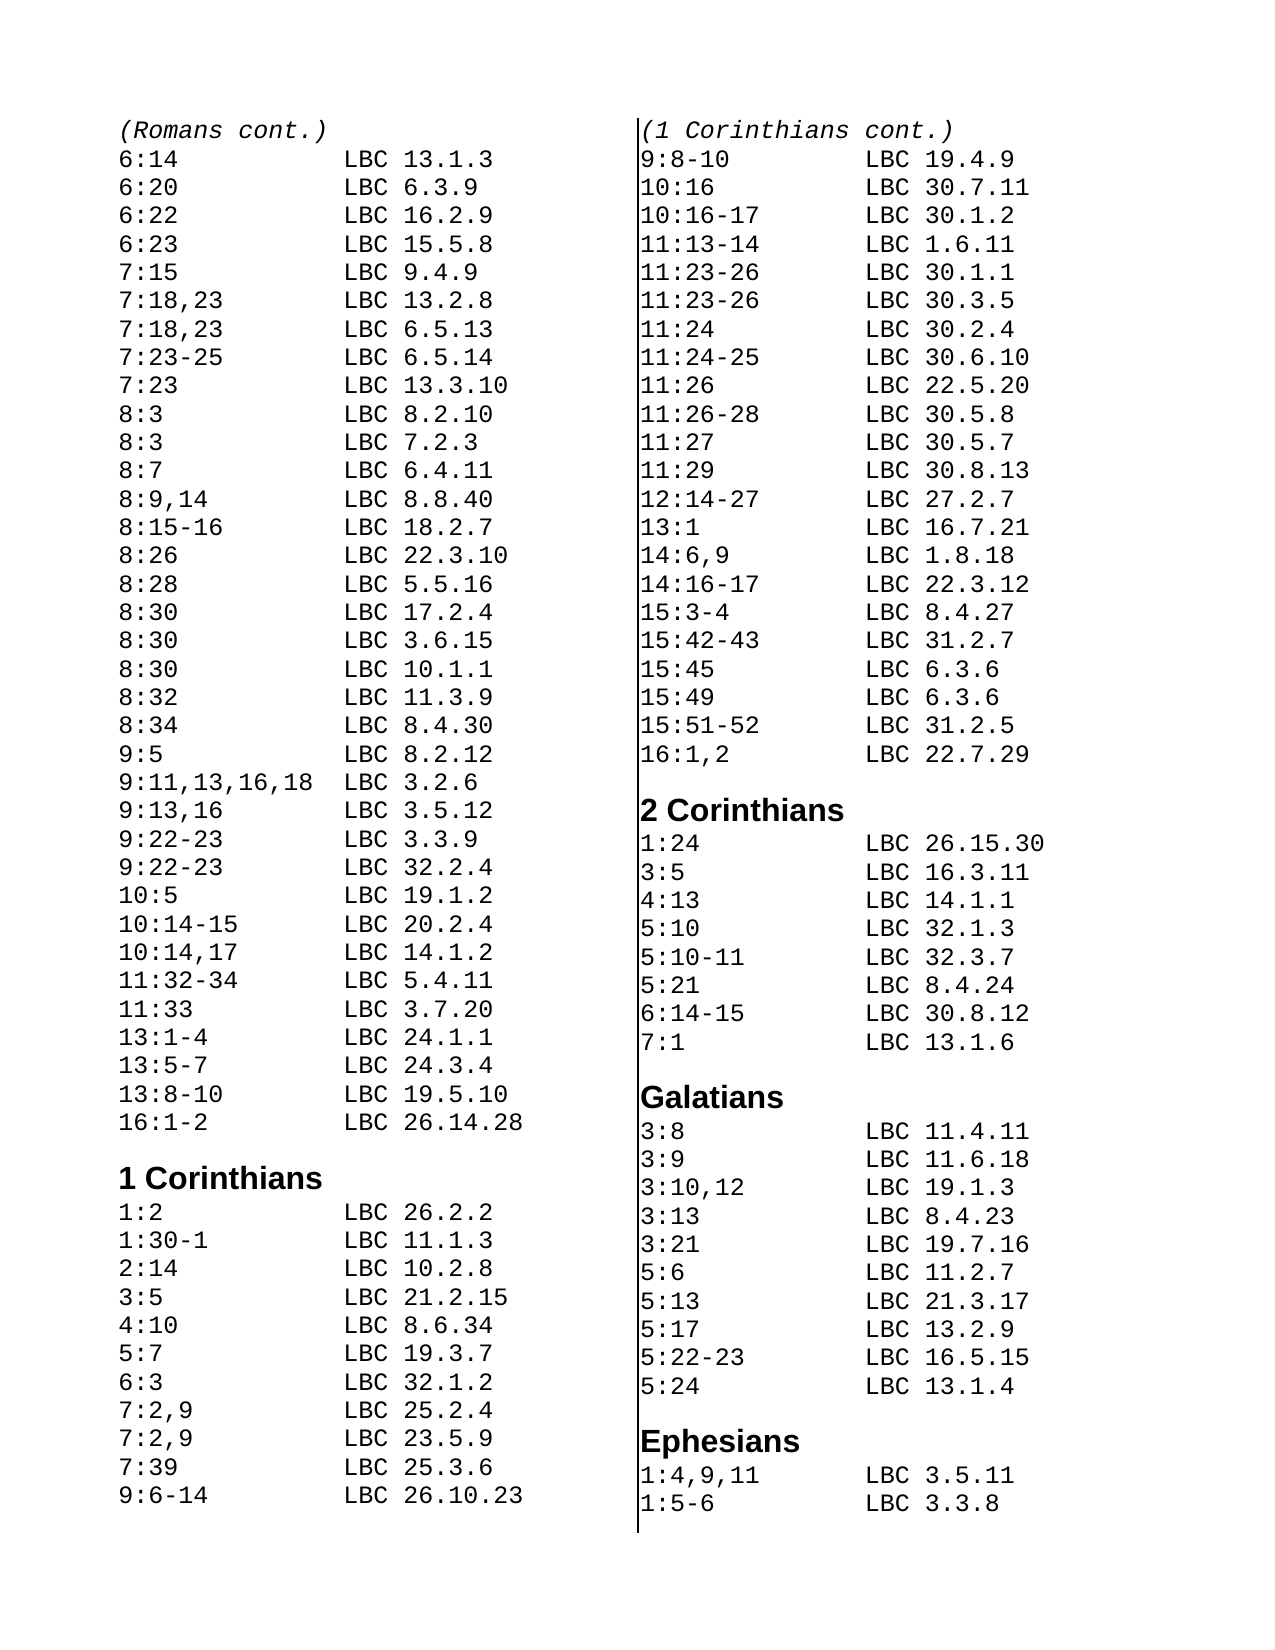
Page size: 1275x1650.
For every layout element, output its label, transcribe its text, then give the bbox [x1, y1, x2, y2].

text 5:7 LBC 19.3.7 [118, 1341, 635, 1369]
text 8:30 LBC 17.2.4 [118, 600, 635, 628]
text 7:23 LBC 13.3.10 [118, 373, 635, 401]
text 13:1-4 LBC 24.1.1 [118, 1025, 635, 1053]
text 9:6-14 LBC 26.10.23 [118, 1482, 635, 1511]
text 14:16-17 LBC 22.3.12 [640, 571, 1157, 600]
text 5:17 LBC 13.2.9 [640, 1317, 1157, 1345]
text 5:21 LBC 8.4.24 [640, 972, 1157, 1001]
text 1:24 LBC 26.15.30 [640, 831, 1157, 859]
text 3:5 LBC 21.2.15 [118, 1284, 635, 1312]
text 9:22-23 LBC 32.2.4 [118, 855, 635, 883]
subtitle Ephesians [640, 1423, 1157, 1459]
text 10:16-17 LBC 30.1.2 [640, 203, 1157, 231]
text 4:13 LBC 14.1.1 [640, 887, 1157, 916]
text 9:13,16 LBC 3.5.12 [118, 798, 635, 826]
text 9:11,13,16,18 LBC 3.2.6 [118, 770, 635, 798]
text 11:26 LBC 22.5.20 [640, 373, 1157, 401]
text 10:5 LBC 19.1.2 [118, 883, 635, 911]
text 5:13 LBC 21.3.17 [640, 1288, 1157, 1317]
text 13:8-10 LBC 19.5.10 [118, 1081, 635, 1110]
text 6:3 LBC 32.1.2 [118, 1369, 635, 1397]
text 7:15 LBC 9.4.9 [118, 260, 635, 288]
text 8:3 LBC 8.2.10 [118, 401, 635, 430]
text (Romans cont.) [118, 118, 635, 146]
text 3:21 LBC 19.7.16 [640, 1232, 1157, 1260]
text 4:10 LBC 8.6.34 [118, 1312, 635, 1341]
text 9:8-10 LBC 19.4.9 [640, 146, 1157, 175]
text 5:10-11 LBC 32.3.7 [640, 944, 1157, 972]
text 16:1,2 LBC 22.7.29 [640, 741, 1157, 770]
text 8:28 LBC 5.5.16 [118, 571, 635, 600]
text 8:9,14 LBC 8.8.40 [118, 486, 635, 515]
text 15:42-43 LBC 31.2.7 [640, 628, 1157, 656]
text 8:3 LBC 7.2.3 [118, 430, 635, 458]
text 6:14-15 LBC 30.8.12 [640, 1001, 1157, 1029]
text 3:10,12 LBC 19.1.3 [640, 1175, 1157, 1203]
text 11:29 LBC 30.8.13 [640, 458, 1157, 486]
text 10:14-15 LBC 20.2.4 [118, 911, 635, 940]
text 6:20 LBC 6.3.9 [118, 175, 635, 203]
text 11:24-25 LBC 30.6.10 [640, 345, 1157, 373]
text 3:13 LBC 8.4.23 [640, 1203, 1157, 1232]
text 9:22-23 LBC 3.3.9 [118, 826, 635, 855]
text 6:23 LBC 15.5.8 [118, 231, 635, 260]
text 1:2 LBC 26.2.2 [118, 1199, 635, 1227]
text 10:16 LBC 30.7.11 [640, 175, 1157, 203]
text 7:39 LBC 25.3.6 [118, 1454, 635, 1482]
text 11:23-26 LBC 30.3.5 [640, 288, 1157, 316]
text 15:51-52 LBC 31.2.5 [640, 713, 1157, 741]
text 11:27 LBC 30.5.7 [640, 430, 1157, 458]
text 5:6 LBC 11.2.7 [640, 1260, 1157, 1288]
text 12:14-27 LBC 27.2.7 [640, 486, 1157, 515]
text 5:24 LBC 13.1.4 [640, 1373, 1157, 1402]
text 8:26 LBC 22.3.10 [118, 543, 635, 571]
text 7:18,23 LBC 6.5.13 [118, 316, 635, 345]
text 1:5-6 LBC 3.3.8 [640, 1491, 1157, 1519]
text 8:15-16 LBC 18.2.7 [118, 515, 635, 543]
text 8:7 LBC 6.4.11 [118, 458, 635, 486]
text 3:8 LBC 11.4.11 [640, 1118, 1157, 1147]
text 11:33 LBC 3.7.20 [118, 996, 635, 1025]
text 11:32-34 LBC 5.4.11 [118, 968, 635, 996]
text 10:14,17 LBC 14.1.2 [118, 940, 635, 968]
subtitle 1 Corinthians [118, 1159, 635, 1196]
text 9:5 LBC 8.2.12 [118, 741, 635, 770]
text 15:45 LBC 6.3.6 [640, 656, 1157, 685]
text 15:49 LBC 6.3.6 [640, 685, 1157, 713]
text 6:14 LBC 13.1.3 [118, 146, 635, 175]
text (1 Corinthians cont.) [640, 118, 1157, 146]
text 13:1 LBC 16.7.21 [640, 515, 1157, 543]
text 14:6,9 LBC 1.8.18 [640, 543, 1157, 571]
text 3:9 LBC 11.6.18 [640, 1147, 1157, 1175]
text 15:3-4 LBC 8.4.27 [640, 600, 1157, 628]
text 3:5 LBC 16.3.11 [640, 859, 1157, 887]
text 1:30-1 LBC 11.1.3 [118, 1227, 635, 1256]
text 2:14 LBC 10.2.8 [118, 1256, 635, 1284]
text 8:30 LBC 3.6.15 [118, 628, 635, 656]
text 1:4,9,11 LBC 3.5.11 [640, 1463, 1157, 1491]
text 7:2,9 LBC 23.5.9 [118, 1426, 635, 1454]
text 13:5-7 LBC 24.3.4 [118, 1053, 635, 1081]
text 8:34 LBC 8.4.30 [118, 713, 635, 741]
text 7:1 LBC 13.1.6 [640, 1029, 1157, 1057]
text 16:1-2 LBC 26.14.28 [118, 1110, 635, 1138]
text 8:32 LBC 11.3.9 [118, 685, 635, 713]
text 7:23-25 LBC 6.5.14 [118, 345, 635, 373]
text 5:10 LBC 32.1.3 [640, 916, 1157, 944]
text 11:23-26 LBC 30.1.1 [640, 260, 1157, 288]
text 5:22-23 LBC 16.5.15 [640, 1345, 1157, 1373]
text 11:26-28 LBC 30.5.8 [640, 401, 1157, 430]
subtitle Galatians [640, 1078, 1157, 1115]
subtitle 2 Corinthians [640, 791, 1157, 828]
text 11:13-14 LBC 1.6.11 [640, 231, 1157, 260]
text 8:30 LBC 10.1.1 [118, 656, 635, 685]
text 7:2,9 LBC 25.2.4 [118, 1397, 635, 1426]
text 7:18,23 LBC 13.2.8 [118, 288, 635, 316]
text 11:24 LBC 30.2.4 [640, 316, 1157, 345]
text 6:22 LBC 16.2.9 [118, 203, 635, 231]
